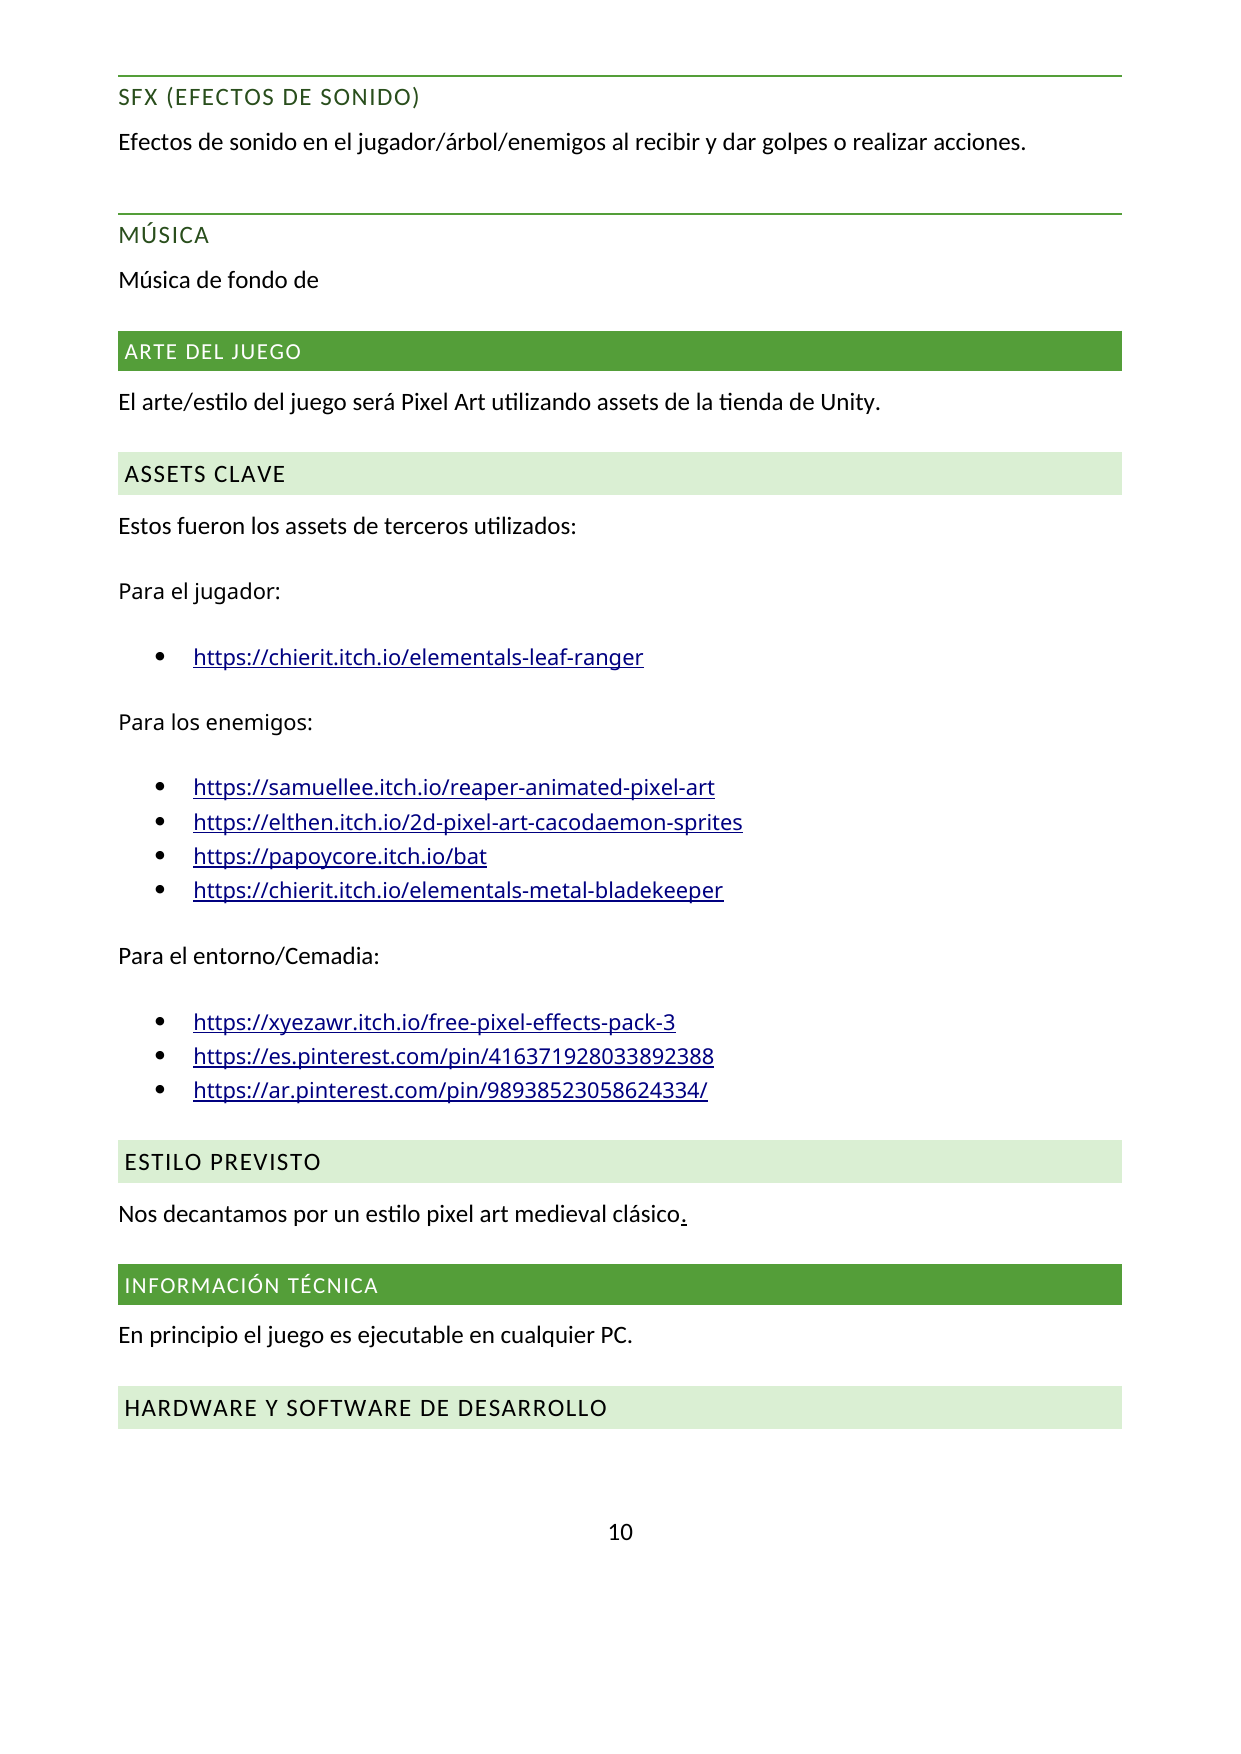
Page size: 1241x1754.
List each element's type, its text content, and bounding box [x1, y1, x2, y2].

text En principio el juego es ejecutable en cualquier PC. [118, 1319, 1122, 1350]
text Para los enemigos: [118, 707, 1122, 737]
text Nos decantamos por un estilo pixel art medieval clásico. [118, 1198, 1122, 1229]
text Estos fueron los assets de terceros utilizados: [118, 510, 1122, 540]
list https://chierit.itch.io/elementals-leaf-ranger [156, 642, 1122, 671]
list https://samuellee.itch.io/reaper-animated-pixel-art [156, 772, 1122, 802]
list https://ar.pinterest.com/pin/98938523058624334/ [156, 1075, 1122, 1105]
text Efectos de sonido en el jugador/árbol/enemigos al recibir y dar golpes o realizar acciones. [118, 126, 1122, 157]
subtitle Assets clave [124, 458, 1116, 489]
list https://chierit.itch.io/elementals-metal-bladekeeper [156, 875, 1122, 905]
subtitle Información Técnica [124, 1271, 1116, 1299]
list https://papoycore.itch.io/bat [156, 841, 1122, 871]
text Música de fondo de [118, 264, 1122, 295]
text Para el entorno/Cemadia: [118, 940, 1122, 971]
list https://xyezawr.itch.io/free-pixel-effects-pack-3 [156, 1007, 1122, 1036]
subtitle Estilo previsto [124, 1147, 1116, 1177]
subtitle Hardware y software de desarrollo [124, 1392, 1116, 1423]
text El arte/estilo del juego será Pixel Art utilizando assets de la tienda de Unity. [118, 386, 1122, 416]
subtitle SFX (Efectos de sonido) [118, 77, 1122, 111]
list https://elthen.itch.io/2d-pixel-art-cacodaemon-sprites [156, 807, 1122, 836]
subtitle Música [118, 215, 1122, 249]
text Para el jugador: [118, 576, 1122, 606]
list https://es.pinterest.com/pin/416371928033892388 [156, 1041, 1122, 1071]
subtitle Arte del juego [124, 337, 1116, 365]
